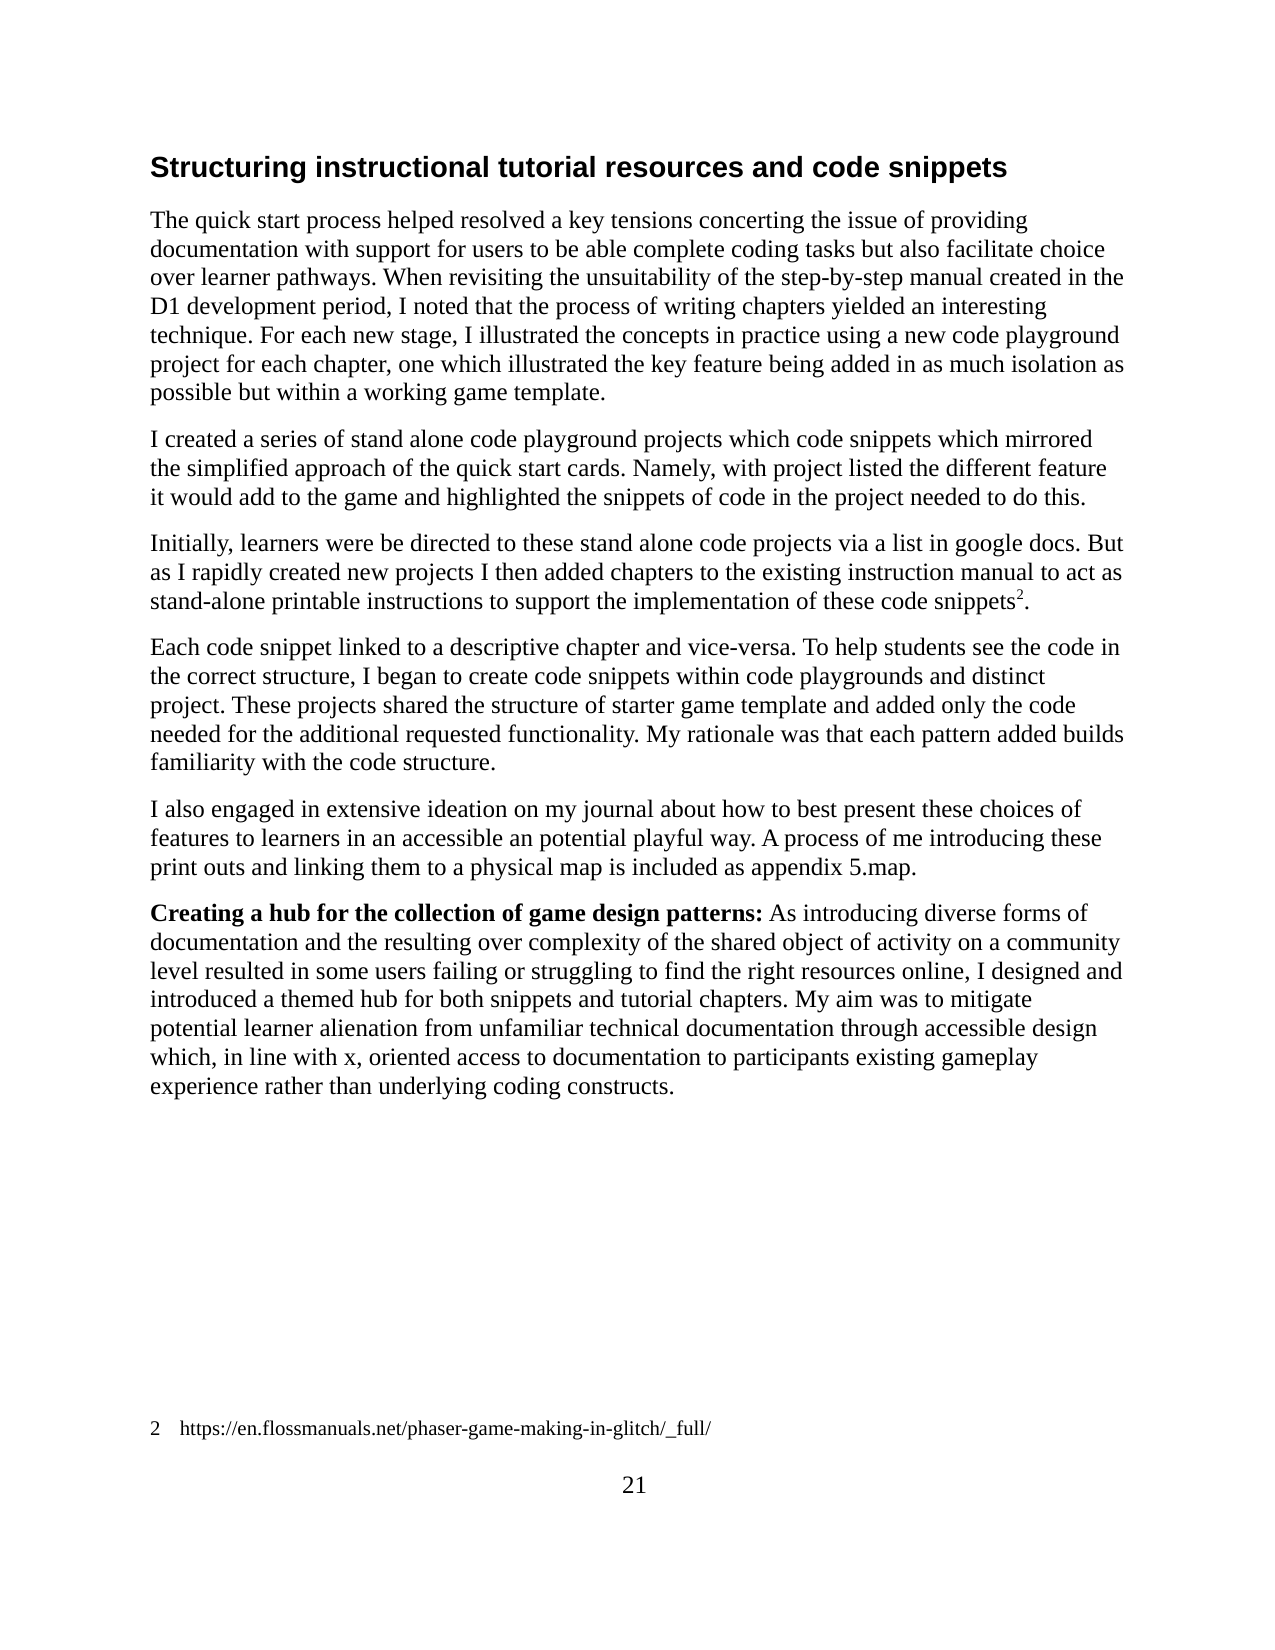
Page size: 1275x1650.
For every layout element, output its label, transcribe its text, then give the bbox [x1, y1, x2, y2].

text Creating a hub for the collection of game design patterns: As introducing diverse forms of documentation and the resulting over complexity of the shared object of activity on a community level resulted in some users failing or struggling to find the right resources online, I designed and introduced a themed hub for both snippets and tutorial chapters. My aim was to mitigate potential learner alienation from unfamiliar technical documentation through accessible design which, in line with x, oriented access to documentation to participants existing gameplay experience rather than underlying coding constructs. [150, 898, 1125, 1099]
text The quick start process helped resolved a key tensions concerting the issue of providing documentation with support for users to be able complete coding tasks but also facilitate choice over learner pathways. When revisiting the unsuitability of the step-by-step manual created in the D1 development period, I noted that the process of writing chapters yielded an interesting technique. For each new stage, I illustrated the concepts in practice using a new code playground project for each chapter, one which illustrated the key feature being added in as much isolation as possible but within a working game template. [150, 205, 1125, 406]
text I created a series of stand alone code playground projects which code snippets which mirrored the simplified approach of the quick start cards. Namely, with project listed the different feature it would add to the game and highlighted the snippets of code in the project needed to do this. [150, 424, 1125, 510]
text Each code snippet linked to a descriptive chapter and vice-versa. To help students see the code in the correct structure, I began to create code snippets within code playgrounds and distinct project. These projects shared the structure of starter game template and added only the code needed for the additional requested functionality. My rationale was that each pattern added builds familiarity with the code structure. [150, 632, 1125, 776]
subtitle Structuring instructional tutorial resources and code snippets [150, 150, 1125, 183]
text I also engaged in extensive ideation on my journal about how to best present these choices of features to learners in an accessible an potential playful way. A process of me introducing these print outs and linking them to a physical map is included as appendix 5.map. [150, 794, 1125, 880]
text Initially, learners were be directed to these stand alone code projects via a list in google docs. But as I rapidly created new projects I then added chapters to the existing instruction manual to act as stand-alone printable instructions to support the implementation of these code snippets. [150, 528, 1125, 614]
text https://en.flossmanuals.net/phaser-game-making-in-glitch/_full/ [150, 1416, 1125, 1440]
